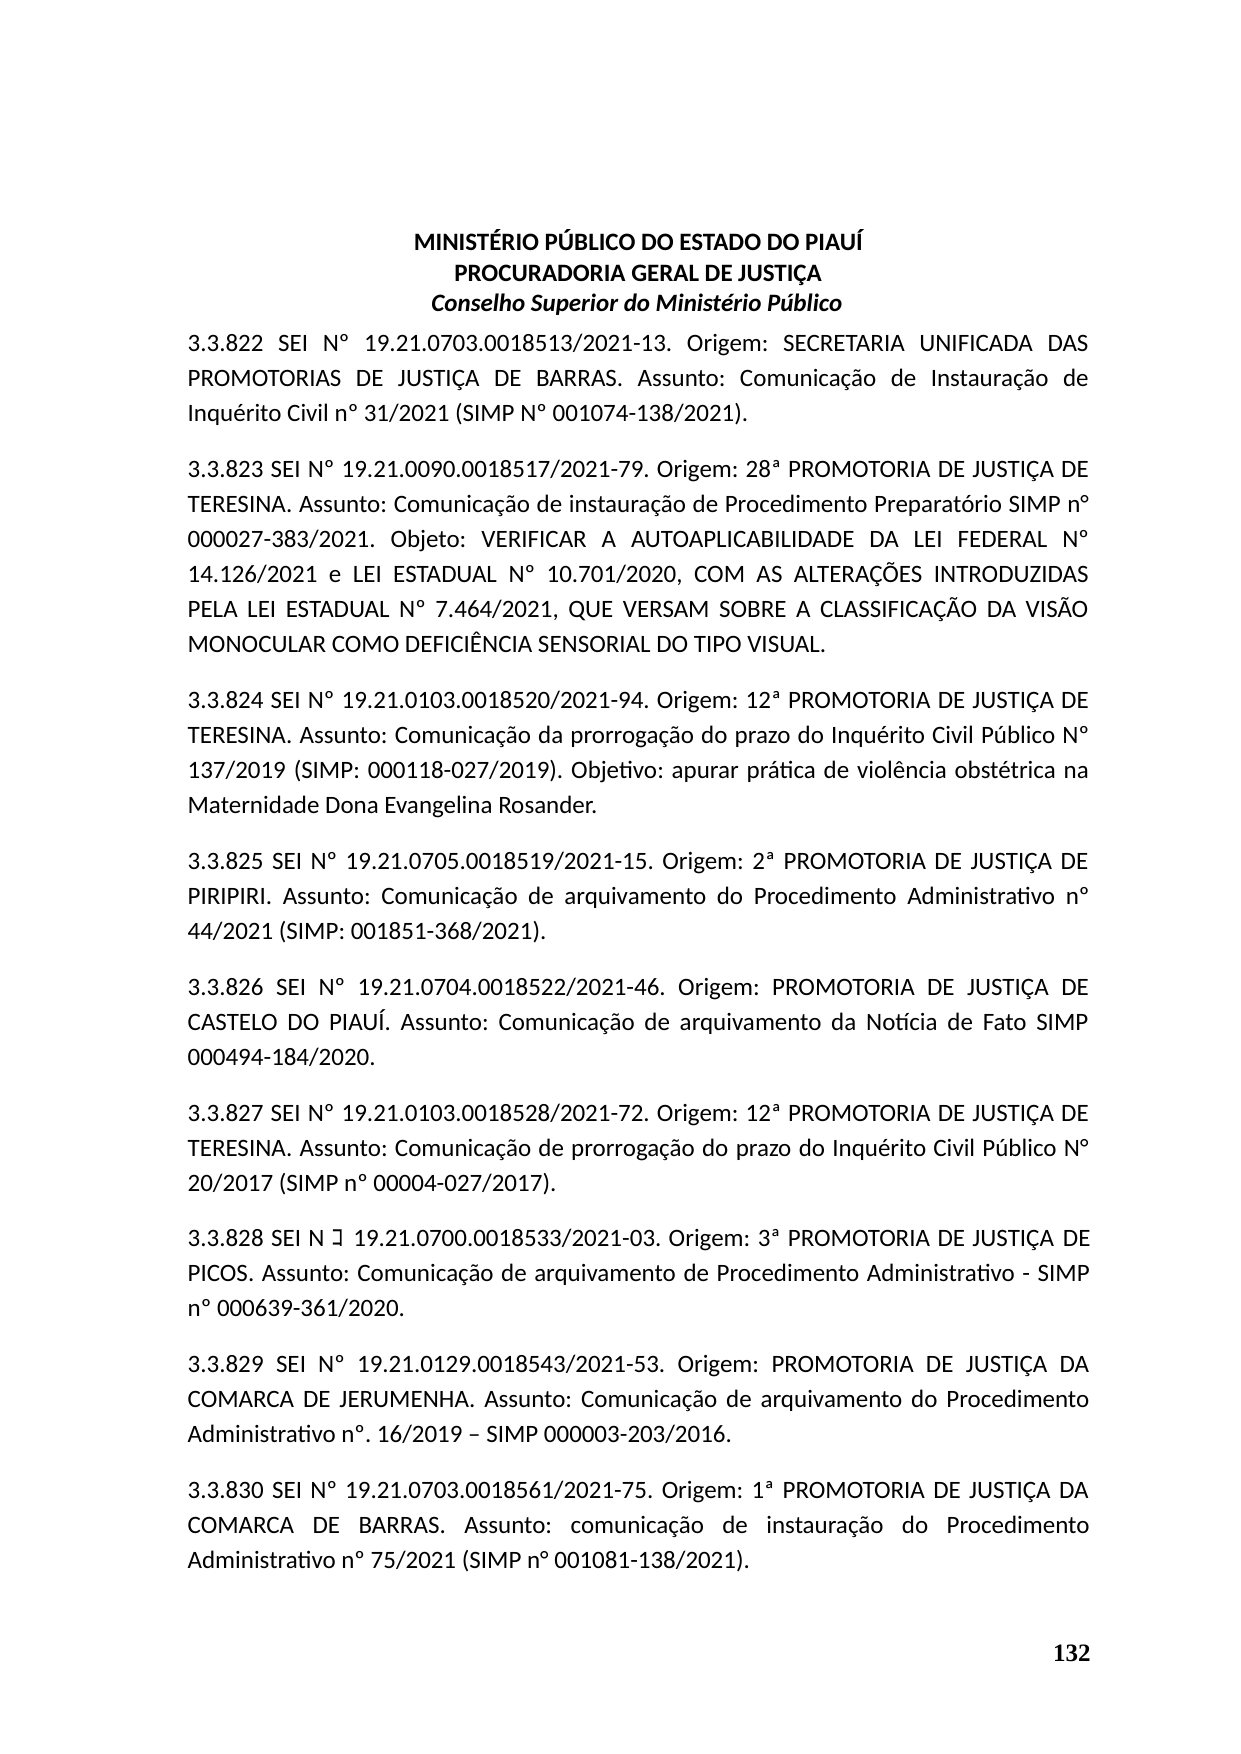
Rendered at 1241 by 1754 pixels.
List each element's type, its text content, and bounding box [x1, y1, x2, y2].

text 3.3.826 SEI Nº 19.21.0704.0018522/2021-46. Origem: PROMOTORIA DE JUSTIÇA DE CASTELO DO PIAUÍ. Assunto: Comunicação de arquivamento da Notícia de Fato SIMP 000494-184/2020. [187, 971, 1090, 1071]
text 3.3.825 SEI Nº 19.21.0705.0018519/2021-15. Origem: 2ª PROMOTORIA DE JUSTIÇA DE PIRIPIRI. Assunto: Comunicação de arquivamento do Procedimento Administrativo nº 44/2021 (SIMP: 001851-368/2021). [187, 845, 1090, 946]
text 3.3.828 SEI Nｺ 19.21.0700.0018533/2021-03. Origem: 3ª PROMOTORIA DE JUSTIÇA DE PICOS. Assunto: Comunicação de arquivamento de Procedimento Administrativo - SIMP nº 000639-361/2020. [187, 1222, 1090, 1323]
text 3.3.823 SEI Nº 19.21.0090.0018517/2021-79. Origem: 28ª PROMOTORIA DE JUSTIÇA DE TERESINA. Assunto: Comunicação de instauração de Procedimento Preparatório SIMP n° 000027-383/2021. Objeto: VERIFICAR A AUTOAPLICABILIDADE DA LEI FEDERAL Nº 14.126/2021 e LEI ESTADUAL Nº 10.701/2020, COM AS ALTERAÇÕES INTRODUZIDAS PELA LEI ESTADUAL Nº 7.464/2021, QUE VERSAM SOBRE A CLASSIFICAÇÃO DA VISÃO MONOCULAR COMO DEFICIÊNCIA SENSORIAL DO TIPO VISUAL. [187, 453, 1090, 659]
text 3.3.827 SEI Nº 19.21.0103.0018528/2021-72. Origem: 12ª PROMOTORIA DE JUSTIÇA DE TERESINA. Assunto: Comunicação de prorrogação do prazo do Inquérito Civil Público N° 20/2017 (SIMP nº 00004-027/2017). [187, 1097, 1090, 1197]
text 3.3.822 SEI Nº 19.21.0703.0018513/2021-13. Origem: SECRETARIA UNIFICADA DAS PROMOTORIAS DE JUSTIÇA DE BARRAS. Assunto: Comunicação de Instauração de Inquérito Civil nº 31/2021 (SIMP Nº 001074-138/2021). [187, 327, 1090, 428]
text 3.3.830 SEI Nº 19.21.0703.0018561/2021-75. Origem: 1ª PROMOTORIA DE JUSTIÇA DA COMARCA DE BARRAS. Assunto: comunicação de instauração do Procedimento Administrativo nº 75/2021 (SIMP n° 001081-138/2021). [187, 1474, 1090, 1575]
text 3.3.829 SEI Nº 19.21.0129.0018543/2021-53. Origem: PROMOTORIA DE JUSTIÇA DA COMARCA DE JERUMENHA. Assunto: Comunicação de arquivamento do Procedimento Administrativo nº. 16/2019 – SIMP 000003-203/2016. [187, 1348, 1090, 1449]
text 3.3.824 SEI Nº 19.21.0103.0018520/2021-94. Origem: 12ª PROMOTORIA DE JUSTIÇA DE TERESINA. Assunto: Comunicação da prorrogação do prazo do Inquérito Civil Público Nº 137/2019 (SIMP: 000118-027/2019). Objetivo: apurar prática de violência obstétrica na Maternidade Dona Evangelina Rosander. [187, 684, 1090, 820]
